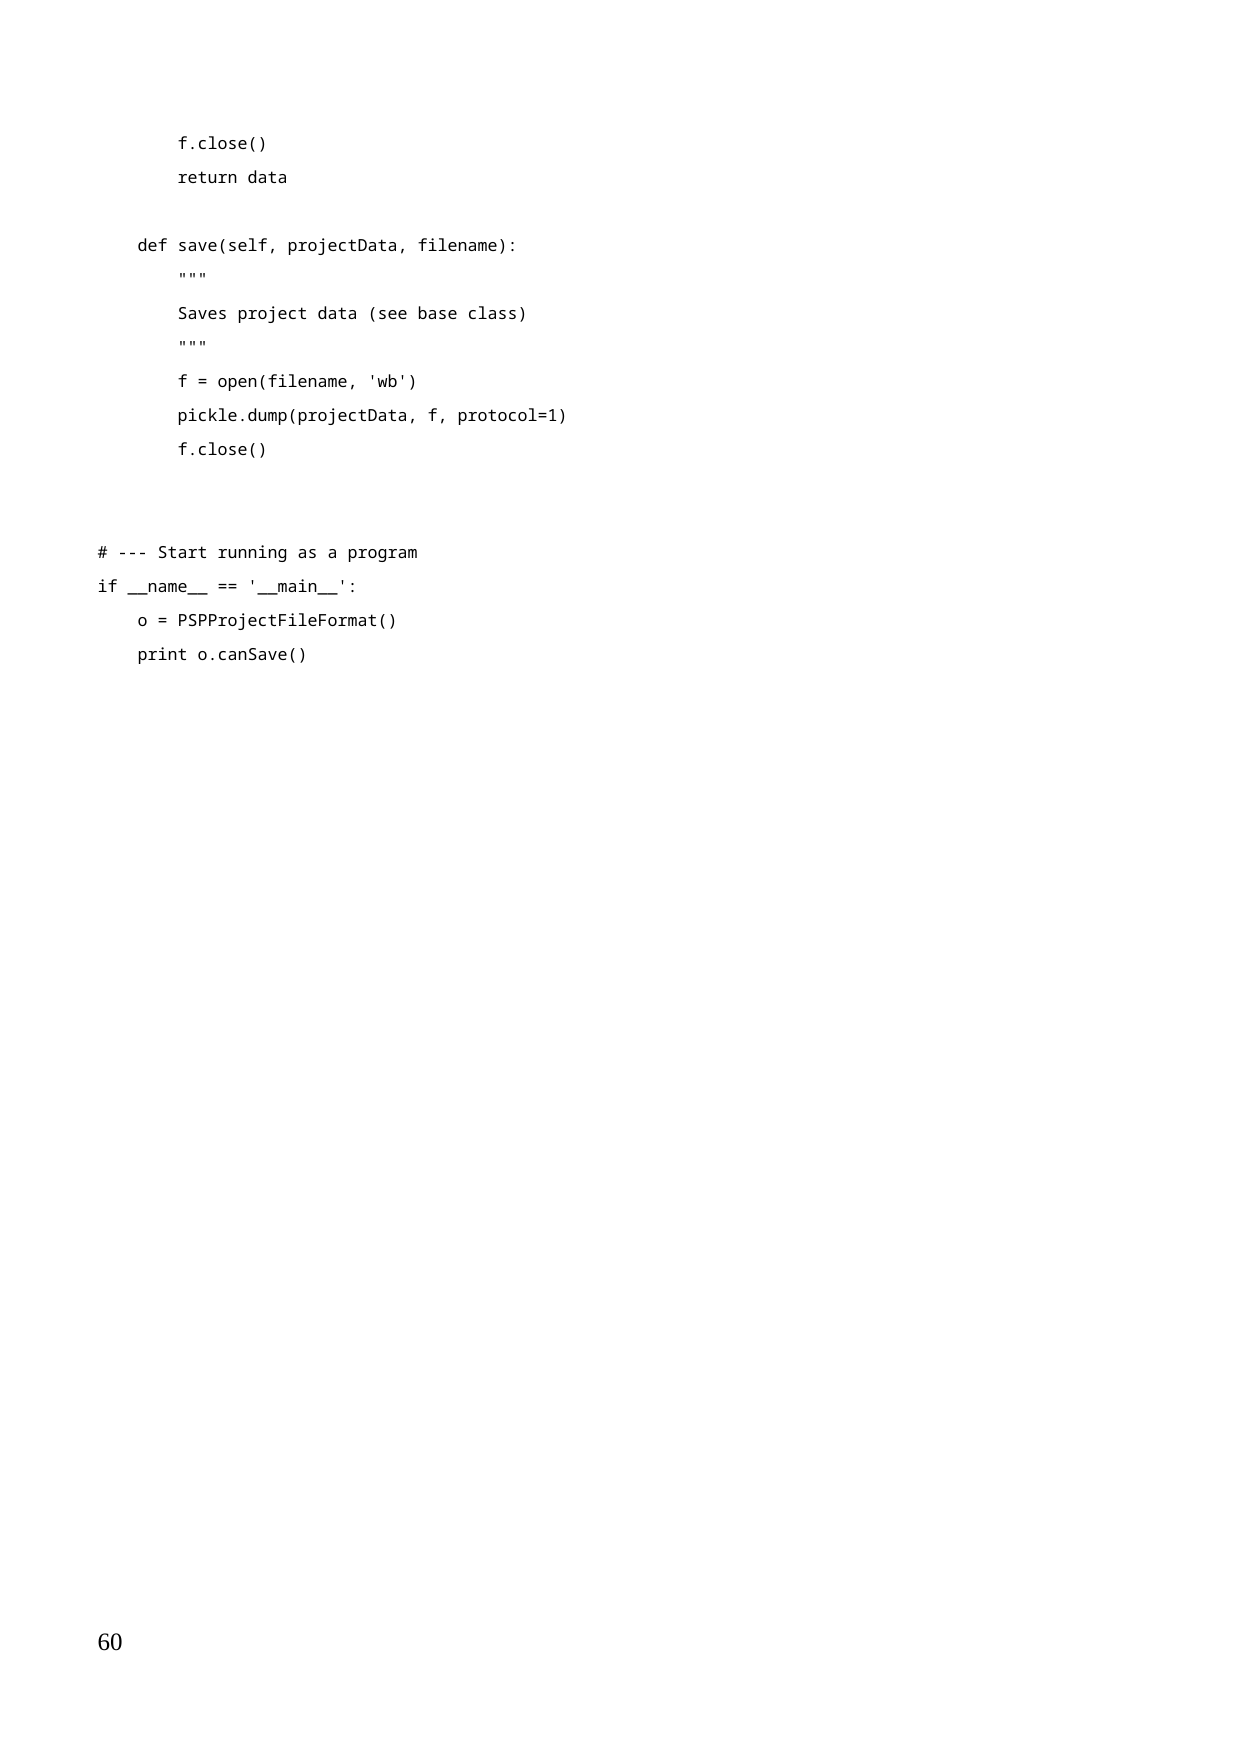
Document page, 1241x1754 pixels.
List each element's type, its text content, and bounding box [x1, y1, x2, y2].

text print o.canSave() [97, 642, 1113, 665]
text # --- Start running as a program [97, 540, 1113, 563]
text pickle.dump(projectData, f, protocol=1) [97, 404, 1113, 427]
text f.close() [97, 438, 1113, 461]
text f.close() [97, 131, 1113, 154]
text def save(self, projectData, filename): [97, 234, 1113, 256]
text """ [97, 268, 1113, 290]
text return data [97, 166, 1113, 188]
text if __name__ == '__main__': [97, 574, 1113, 597]
text """ [97, 336, 1113, 358]
text o = PSPProjectFileFormat() [97, 608, 1113, 631]
text f = open(filename, 'wb') [97, 370, 1113, 393]
text Saves project data (see base class) [97, 302, 1113, 324]
